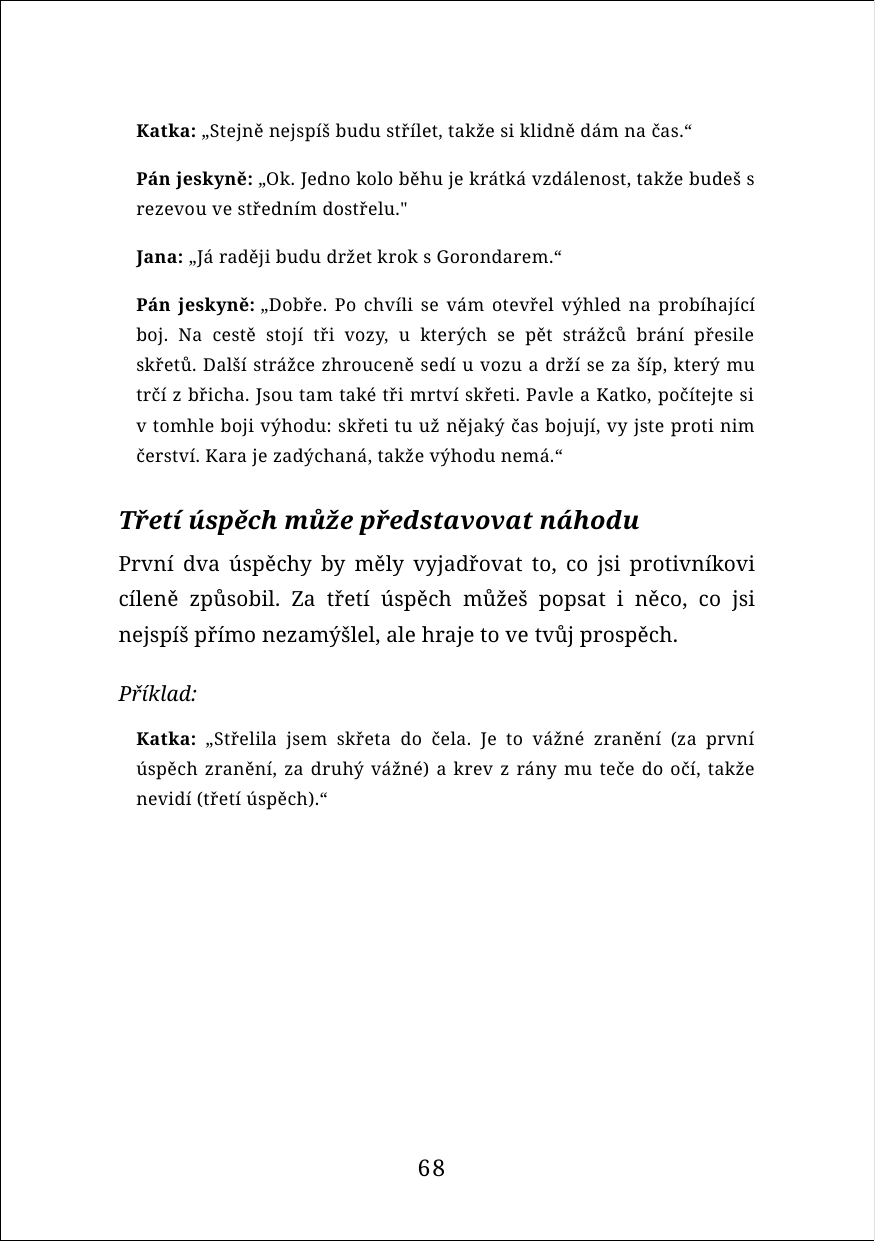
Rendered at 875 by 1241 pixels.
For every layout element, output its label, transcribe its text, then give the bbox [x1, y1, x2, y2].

text Katka: „Střelila jsem skřeta do čela. Je to vážné zranění (za první úspěch zranění, za druhý vážné) a krev z rány mu teče do očí, takže nevidí (třetí úspěch).“ [136, 726, 756, 811]
text Příklad: [118, 679, 756, 707]
text Pán jeskyně: „Dobře. Po chvíli se vám otevřel výhled na probíhající boj. Na cestě stojí tři vozy, u kterých se pět strážců brání přesile skřetů. Další strážce zhrouceně sedí u vozu a drží se za šíp, který mu trčí z břicha. Jsou tam také tři mrtví skřeti. Pavle a Katko, počítejte si v tomhle boji výhodu: skřeti tu už nějaký čas bojují, vy jste proti nim čerství. Kara je zadýchaná, takže výhodu nemá.“ [136, 292, 756, 467]
subtitle Třetí úspěch může představovat náhodu [118, 503, 756, 537]
text Katka: „Stejně nejspíš budu střílet, takže si klidně dám na čas.“ [136, 118, 756, 142]
text Pán jeskyně: „Ok. Jedno kolo běhu je krátká vzdálenost, takže budeš s rezevou ve středním dostřelu." [136, 166, 756, 221]
text Jana: „Já raději budu držet krok s Gorondarem.“ [136, 244, 756, 268]
text První dva úspěchy by měly vyjadřovat to, co jsi protivníkovi cíleně způsobil. Za třetí úspěch můžeš popsat i něco, co jsi nejspíš přímo nezamýšlel, ale hraje to ve tvůj prospěch. [118, 549, 756, 648]
